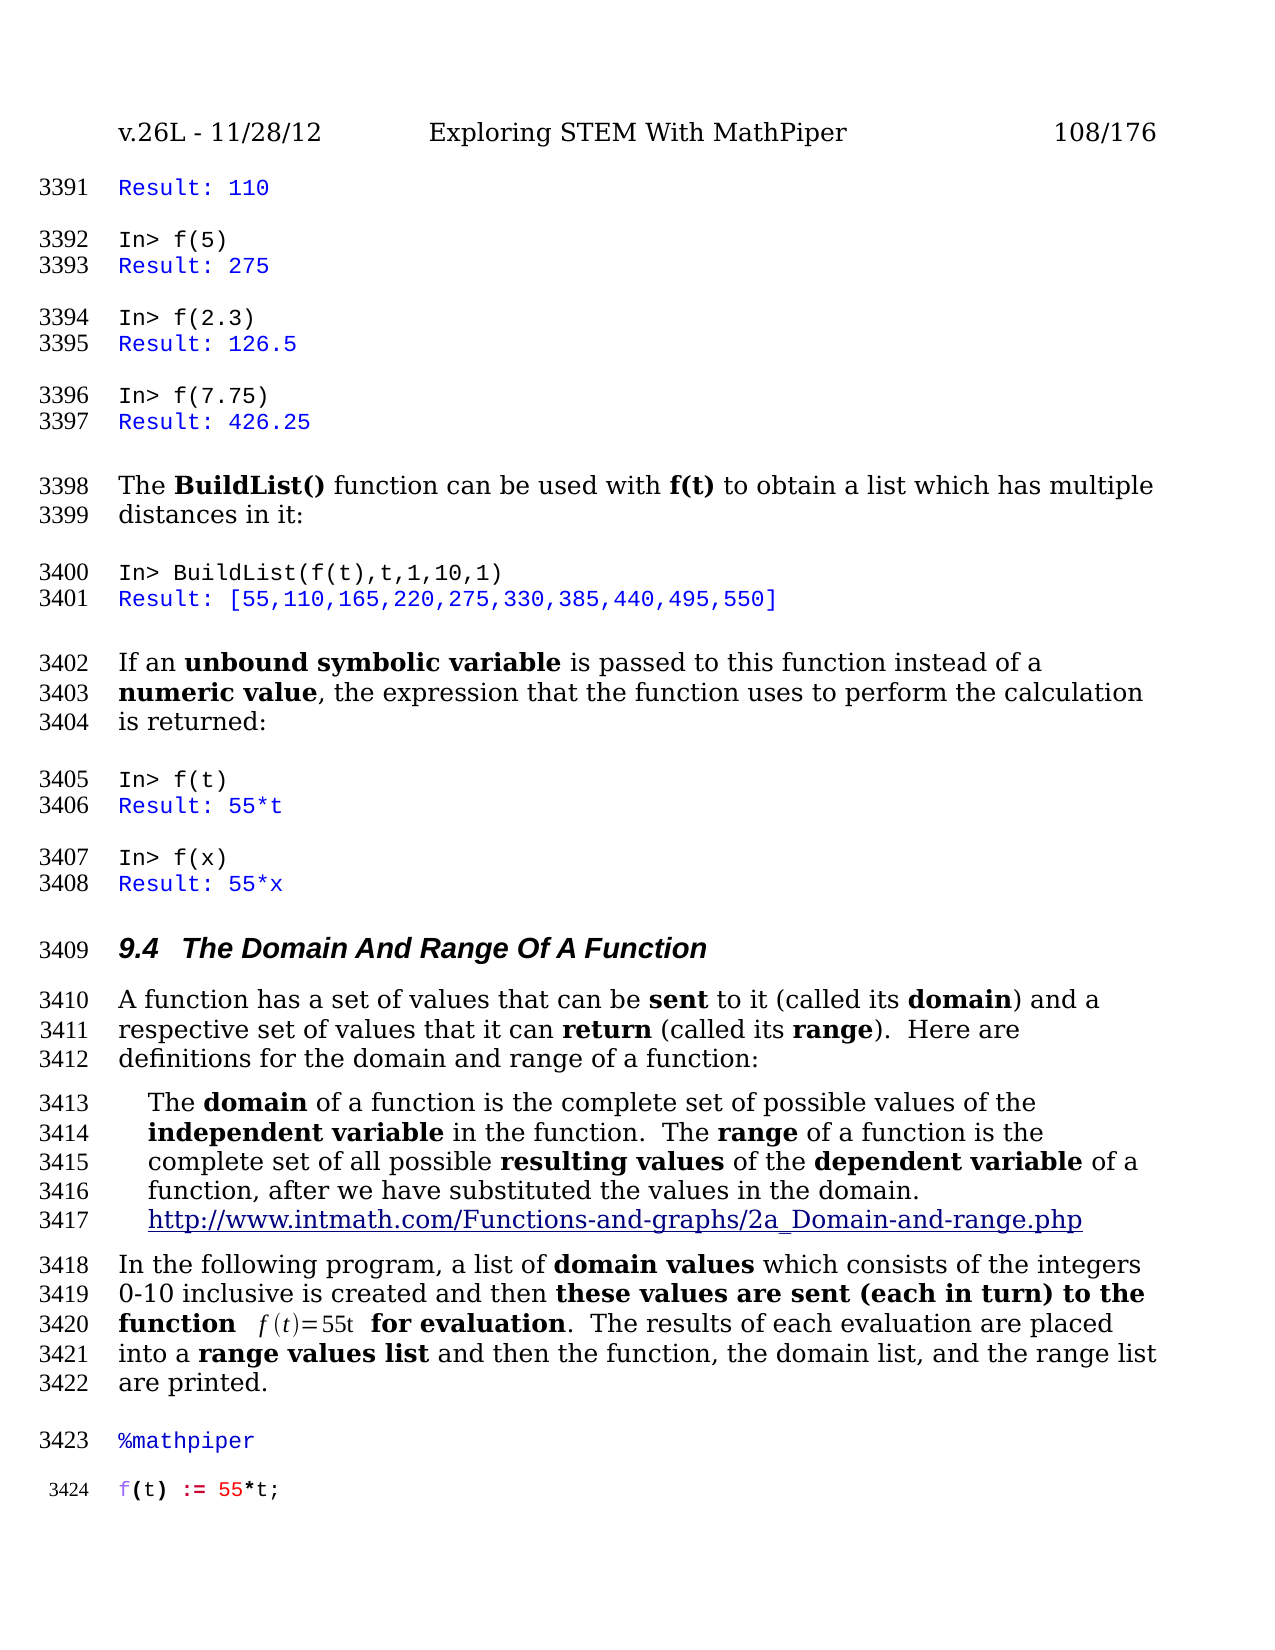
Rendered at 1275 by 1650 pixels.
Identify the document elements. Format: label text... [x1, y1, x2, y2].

subtitle The Domain And Range Of A Function [118, 931, 1157, 964]
text Result: 110 [118, 177, 1157, 203]
text If an unbound symbolic variable is passed to this function instead of a numeric value, the expression that the function uses to perform the calculation is returned: [118, 648, 1157, 736]
text Result: 55*x [118, 872, 1157, 898]
text Result: 275 [118, 254, 1157, 281]
text Result: 126.5 [118, 332, 1157, 358]
text In> f(2.3) [118, 306, 1157, 332]
text Result: 55*t [118, 794, 1157, 820]
text f(t) := 55*t; [118, 1479, 1157, 1502]
text Result: [55,110,165,220,275,330,385,440,495,550] [118, 587, 1157, 613]
text In> f(7.75) [118, 384, 1157, 410]
text The domain of a function is the complete set of possible values of the independent variable in the function. The range of a function is the complete set of all possible resulting values of the dependent variable of a function, after we have substituted the values in the domain. http://www.intmath.com/Functions-and-graphs/2a_Domain-and-range.php [148, 1088, 1157, 1235]
text A function has a set of values that can be sent to it (called its domain) and a respective set of values that it can return (called its range). Here are definitions for the domain and range of a function: [118, 985, 1157, 1073]
text The BuildList() function can be used with f(t) to obtain a list which has multiple distances in it: [118, 471, 1157, 529]
text In> f(x) [118, 846, 1157, 872]
text In> BuildList(f(t),t,1,10,1) [118, 562, 1157, 587]
text In> f(t) [118, 768, 1157, 794]
text In> f(5) [118, 229, 1157, 254]
text Result: 426.25 [118, 410, 1157, 436]
text In the following program, a list of domain values which consists of the integers 0-10 inclusive is created and then these values are sent (each in turn) to the functionfor evaluation. The results of each evaluation are placed into a range values list and then the function, the domain list, and the range list are printed. [118, 1250, 1157, 1397]
text %mathpiper [118, 1429, 1157, 1455]
